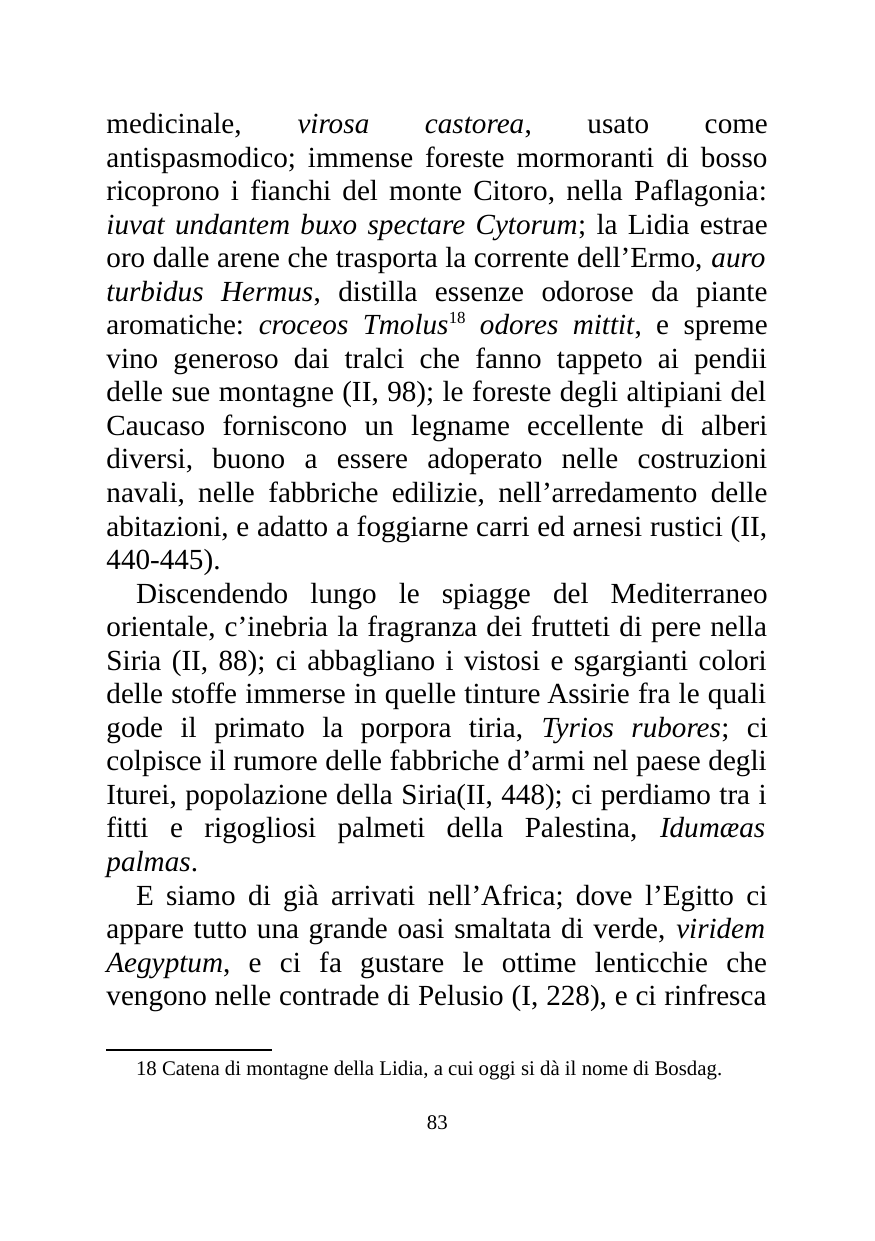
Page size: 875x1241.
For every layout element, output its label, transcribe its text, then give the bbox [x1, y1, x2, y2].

text Discendendo lungo le spiagge del Mediterraneo orientale, c’inebria la fragranza dei frutteti di pere nella Siria (II, 88); ci abbagliano i vistosi e sgargianti colori delle stoffe immerse in quelle tinture Assirie fra le quali gode il primato la porpora tiria, Tyrios rubores; ci colpisce il rumore delle fabbriche d’armi nel paese degli Iturei, popolazione della Siria(II, 448); ci perdiamo tra i fitti e rigogliosi palmeti della Palestina, Idumæas palmas. [106, 576, 768, 878]
text medicinale, virosa castorea, usato come antispasmodico; immense foreste mormoranti di bosso ricoprono i fianchi del monte Citoro, nella Paflagonia: iuvat undantem buxo spectare Cytorum; la Lidia estrae oro dalle arene che trasporta la corrente dell’Ermo, auro turbidus Hermus, distilla essenze odorose da piante aromatiche: croceos Tmolus odores mittit, e spreme vino generoso dai tralci che fanno tappeto ai pendii delle sue montagne (II, 98); le foreste degli altipiani del Caucaso forniscono un legname eccellente di alberi diversi, buono a essere adoperato nelle costruzioni navali, nelle fabbriche edilizie, nell’arredamento delle abitazioni, e adatto a foggiarne carri ed arnesi rustici (II, 440-445). [106, 106, 768, 576]
text E siamo di già arrivati nell’Africa; dove l’Egitto ci appare tutto una grande oasi smaltata di verde, viridem Aegyptum, e ci fa gustare le ottime lenticchie che vengono nelle contrade di Pelusio (I, 228), e ci rinfresca [106, 878, 768, 1012]
text Catena di montagne della Lidia, a cui oggi si dà il nome di Bosdag. [106, 1056, 768, 1080]
